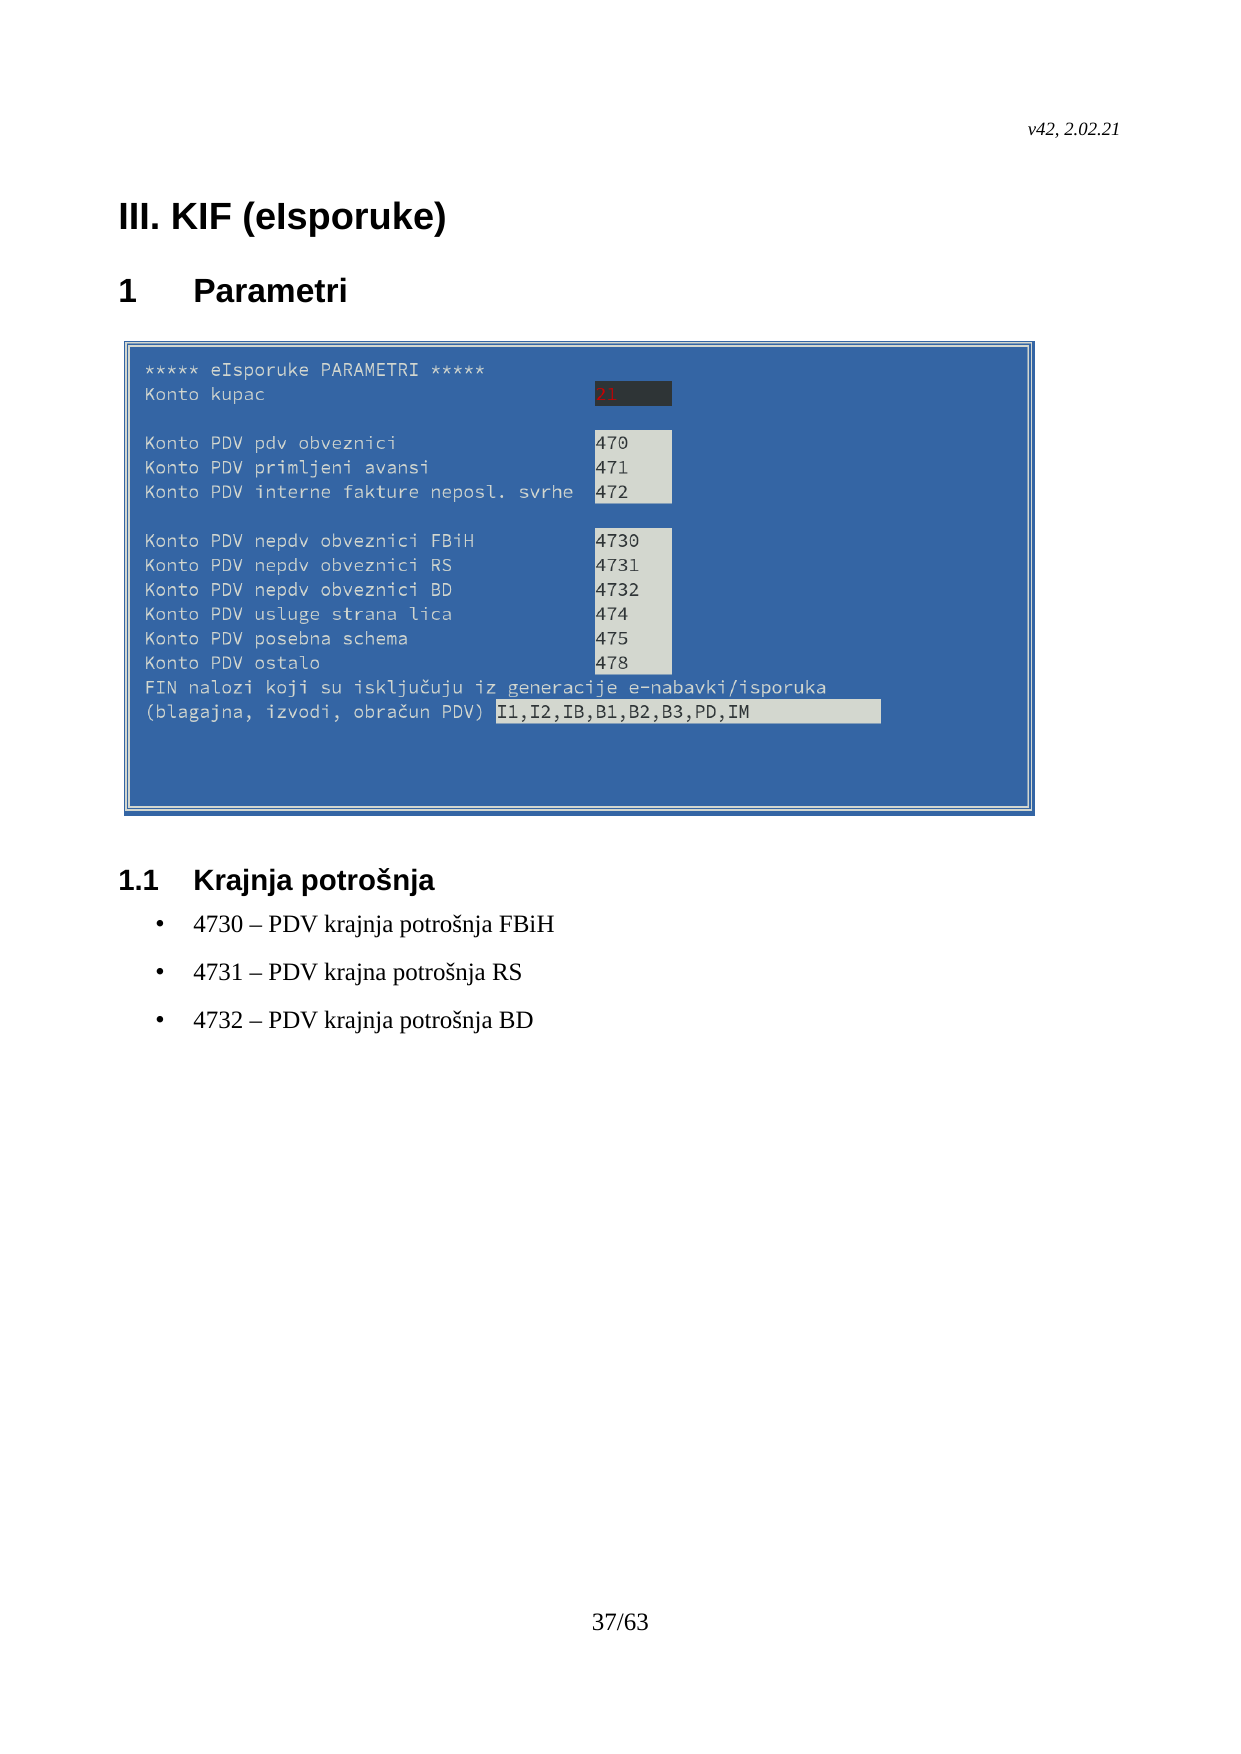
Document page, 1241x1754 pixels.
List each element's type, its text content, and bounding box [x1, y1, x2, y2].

subtitle Krajnja potrošnja [118, 863, 1122, 897]
picture [124, 341, 1035, 816]
list 4732 – PDV krajnja potrošnja BD [156, 1005, 1122, 1033]
list 4730 – PDV krajnja potrošnja FBiH [156, 909, 1122, 938]
list 4731 – PDV krajna potrošnja RS [156, 957, 1122, 986]
subtitle III. KIF (eIsporuke) [118, 194, 1122, 238]
subtitle Parametri [118, 271, 1122, 310]
